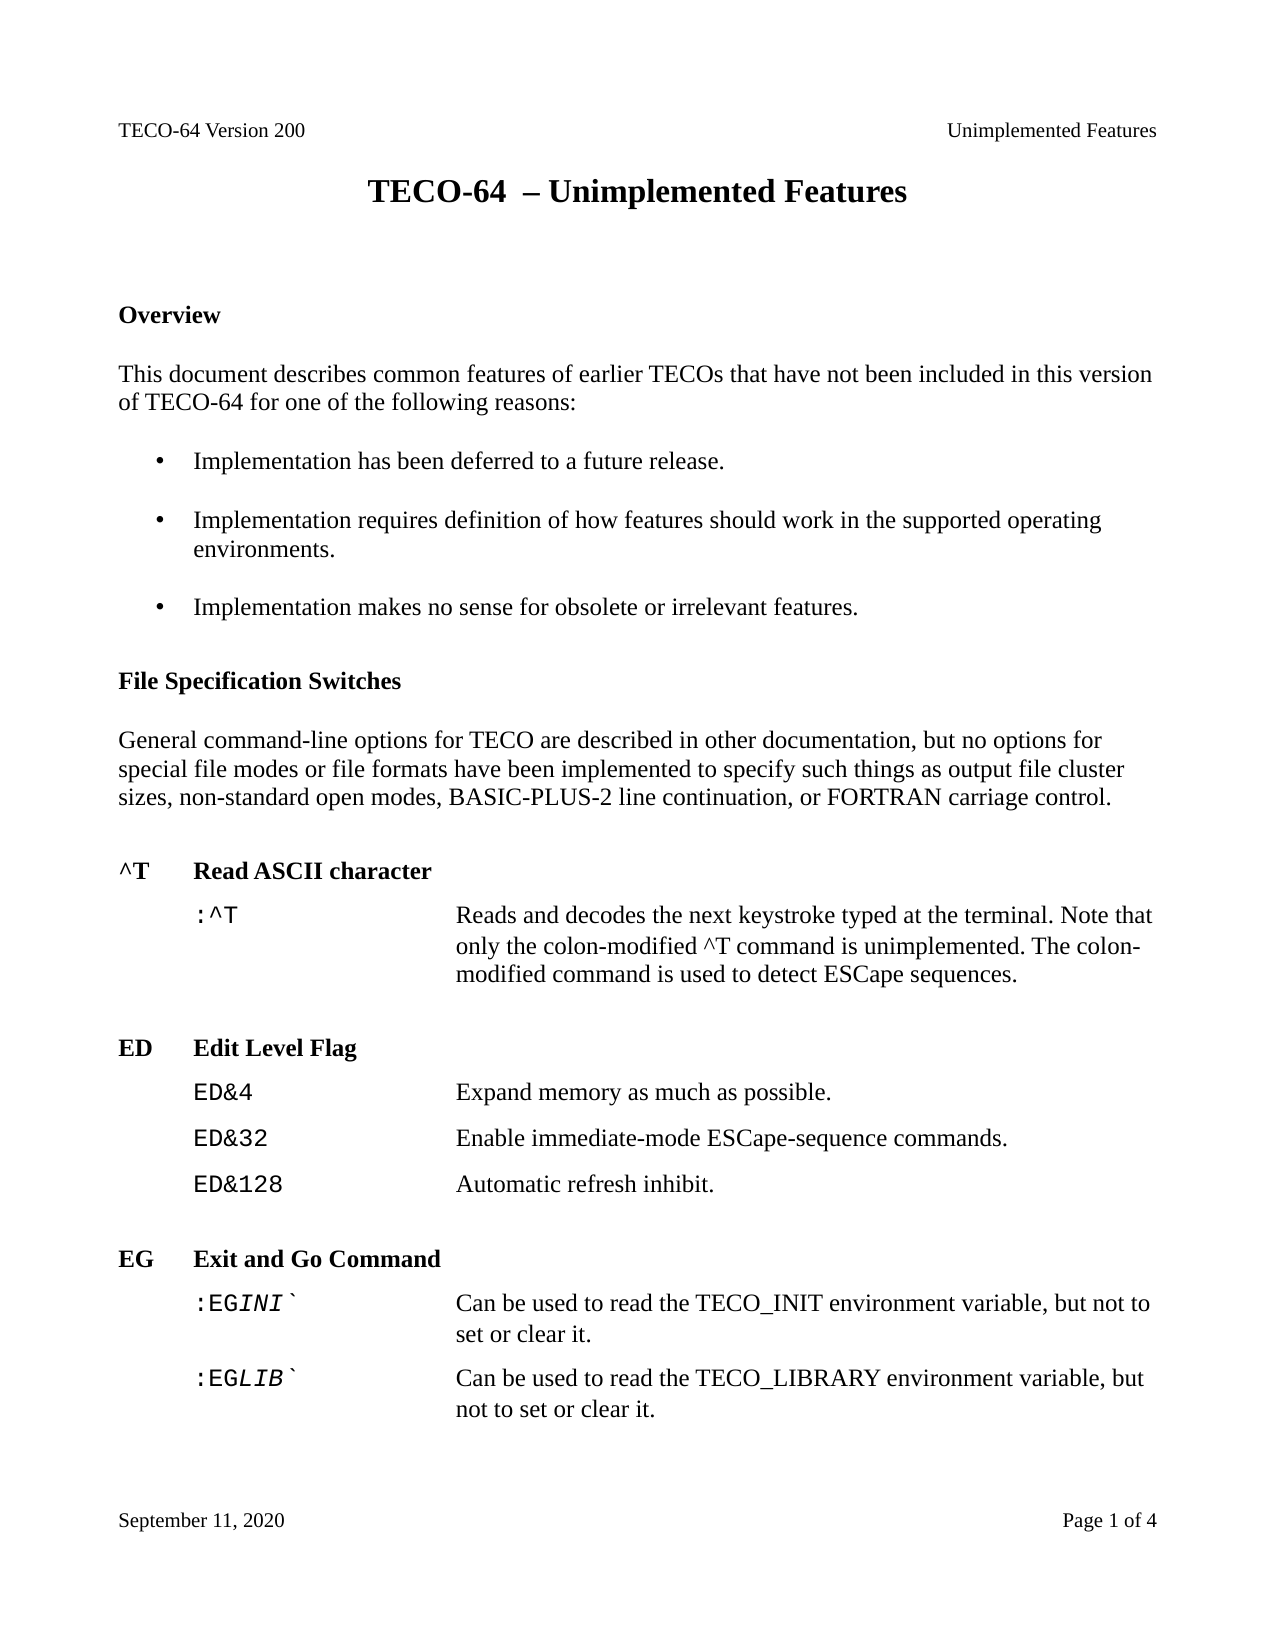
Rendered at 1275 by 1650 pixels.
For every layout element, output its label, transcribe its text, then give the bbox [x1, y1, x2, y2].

text File Specification Switches [118, 666, 1157, 695]
text :EGINI` Can be used to read the TECO_INIT environment variable, but not to set or clear it. [193, 1288, 1157, 1348]
text :^T Reads and decodes the next keystroke typed at the terminal. Note that only the colon-modified ^T command is unimplemented. The colon-modified command is used to detect ESCape sequences. [193, 900, 1157, 988]
text This document describes common features of earlier TECOs that have not been included in this version of TECO-64 for one of the following reasons: [118, 359, 1157, 416]
text ED&4 Expand memory as much as possible. [193, 1077, 1157, 1108]
text ED Edit Level Flag [118, 1033, 1157, 1062]
list Implementation makes no sense for obsolete or irrelevant features. [156, 592, 1157, 621]
text :EGLIB` Can be used to read the TECO_LIBRARY environment variable, but not to set or clear it. [193, 1363, 1157, 1422]
list Implementation requires definition of how features should work in the supported operating environments. [156, 505, 1157, 562]
text General command-line options for TECO are described in other documentation, but no options for special file modes or file formats have been implemented to specify such things as output file cluster sizes, non-standard open modes, BASIC-PLUS-2 line continuation, or FORTRAN carriage control. [118, 725, 1157, 811]
list Implementation has been deferred to a future release. [156, 446, 1157, 475]
text EG Exit and Go Command [118, 1244, 1157, 1273]
text ED&128 Automatic refresh inhibit. [193, 1169, 1157, 1199]
text Overview [118, 300, 1157, 329]
text TECO-64 – Unimplemented Features [118, 172, 1157, 210]
text ED&32 Enable immediate-mode ESCape-sequence commands. [193, 1123, 1157, 1154]
text ^T Read ASCII character [118, 856, 1157, 885]
